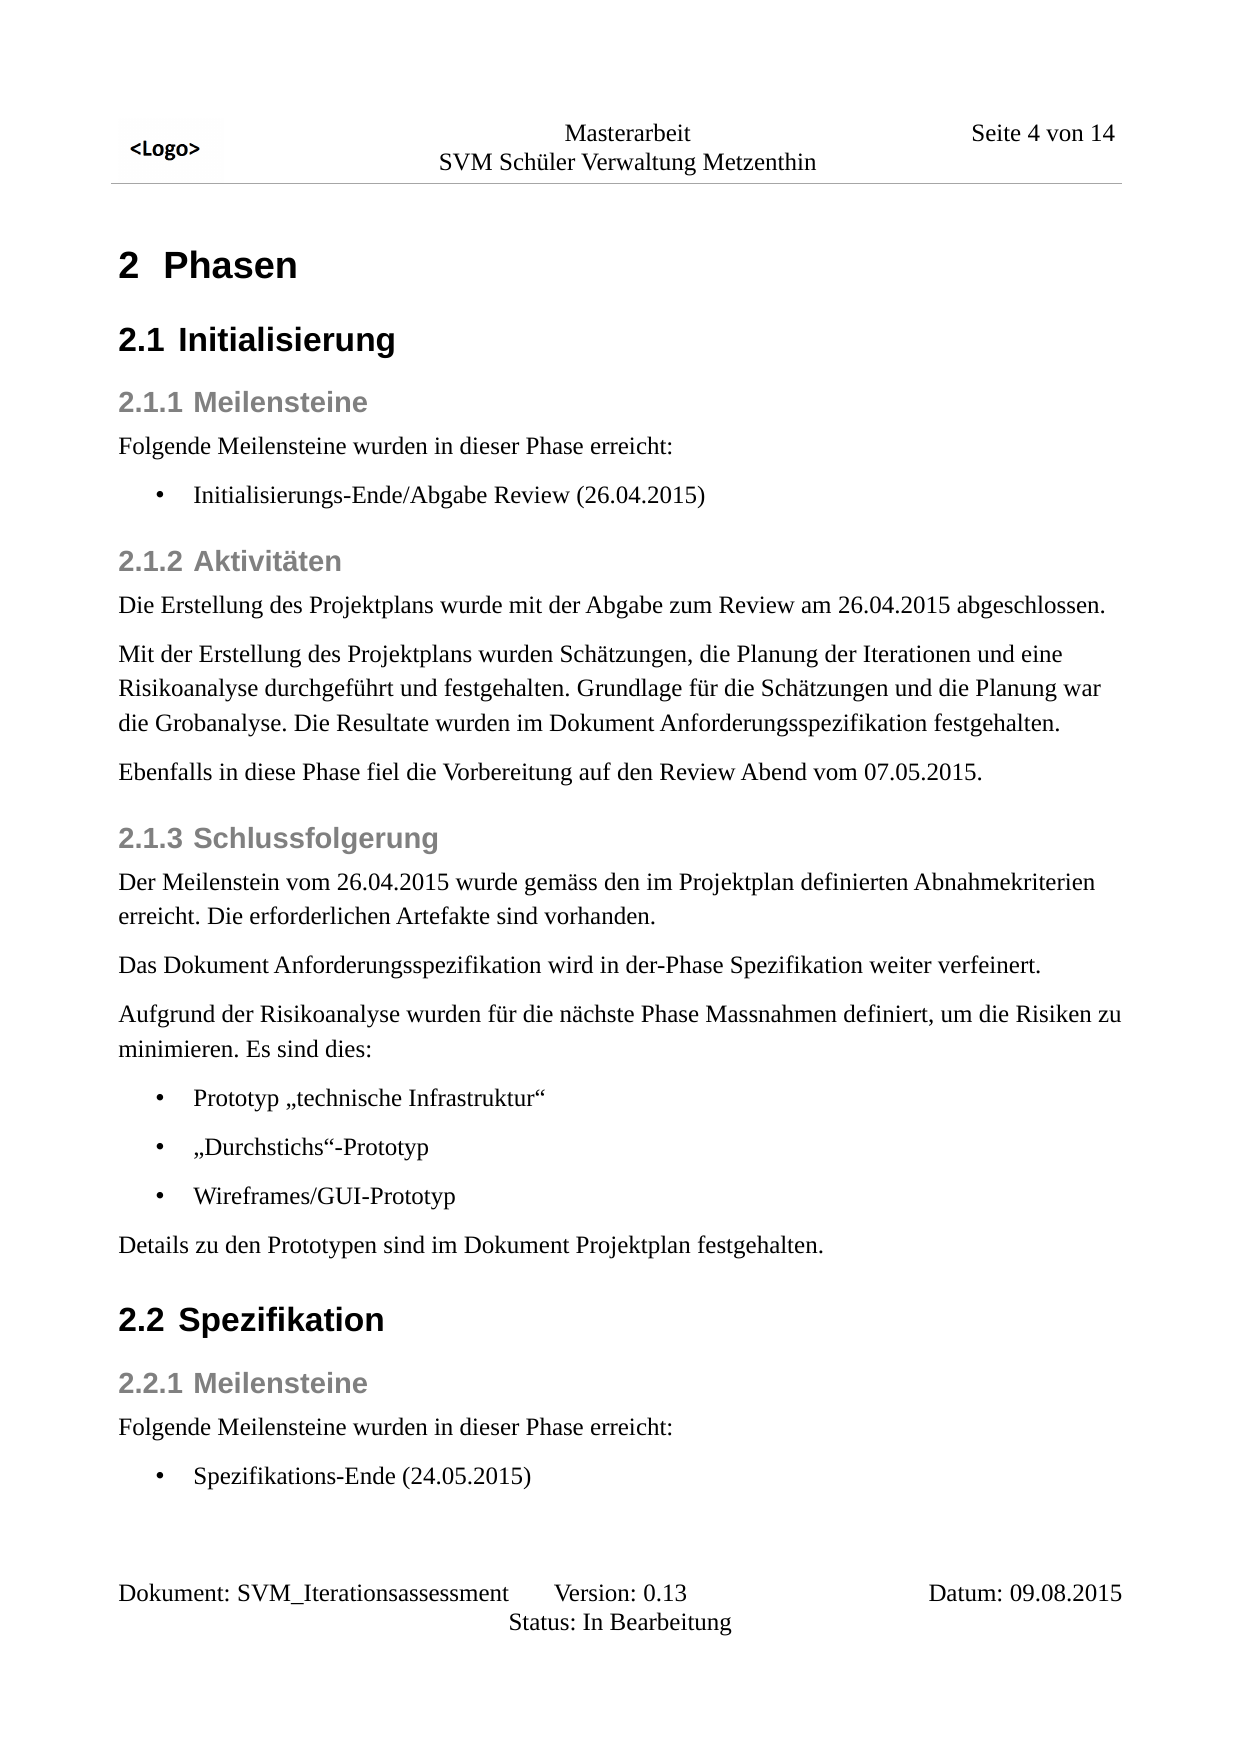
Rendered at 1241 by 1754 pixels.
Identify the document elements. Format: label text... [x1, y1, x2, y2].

text Aufgrund der Risikoanalyse wurden für die nächste Phase Massnahmen definiert, um die Risiken zu minimieren. Es sind dies: [118, 999, 1122, 1063]
text Folgende Meilensteine wurden in dieser Phase erreicht: [118, 431, 1122, 460]
list Prototyp „technische Infrastruktur“ [156, 1083, 1122, 1112]
subtitle Initialisierung [118, 319, 1122, 358]
list Initialisierungs-Ende/Abgabe Review (26.04.2015) [156, 480, 1122, 509]
text Der Meilenstein vom 26.04.2015 wurde gemäss den im Projektplan definierten Abnahmekriterien erreicht. Die erforderlichen Artefakte sind vorhanden. [118, 867, 1122, 930]
text Ebenfalls in diese Phase fiel die Vorbereitung auf den Review Abend vom 07.05.2015. [118, 757, 1122, 786]
subtitle Aktivitäten [118, 544, 1122, 577]
subtitle Schlussfolgerung [118, 821, 1122, 854]
subtitle Meilensteine [118, 1366, 1122, 1399]
subtitle Meilensteine [118, 385, 1122, 419]
list „Durchstichs“-Prototyp [156, 1132, 1122, 1161]
list Wireframes/GUI-Prototyp [156, 1181, 1122, 1210]
picture [118, 118, 224, 183]
text Mit der Erstellung des Projektplans wurden Schätzungen, die Planung der Iterationen und eine Risikoanalyse durchgeführt und festgehalten. Grundlage für die Schätzungen und die Planung war die Grobanalyse. Die Resultate wurden im Dokument Anforderungsspezifikation festgehalten. [118, 639, 1122, 737]
text Details zu den Prototypen sind im Dokument Projektplan festgehalten. [118, 1230, 1122, 1259]
text Folgende Meilensteine wurden in dieser Phase erreicht: [118, 1412, 1122, 1441]
text Das Dokument Anforderungsspezifikation wird in der-Phase Spezifikation weiter verfeinert. [118, 950, 1122, 979]
subtitle Spezifikation [118, 1300, 1122, 1339]
subtitle Phasen [118, 242, 1122, 286]
list Spezifikations-Ende (24.05.2015) [156, 1461, 1122, 1489]
text Die Erstellung des Projektplans wurde mit der Abgabe zum Review am 26.04.2015 abgeschlossen. [118, 590, 1122, 619]
